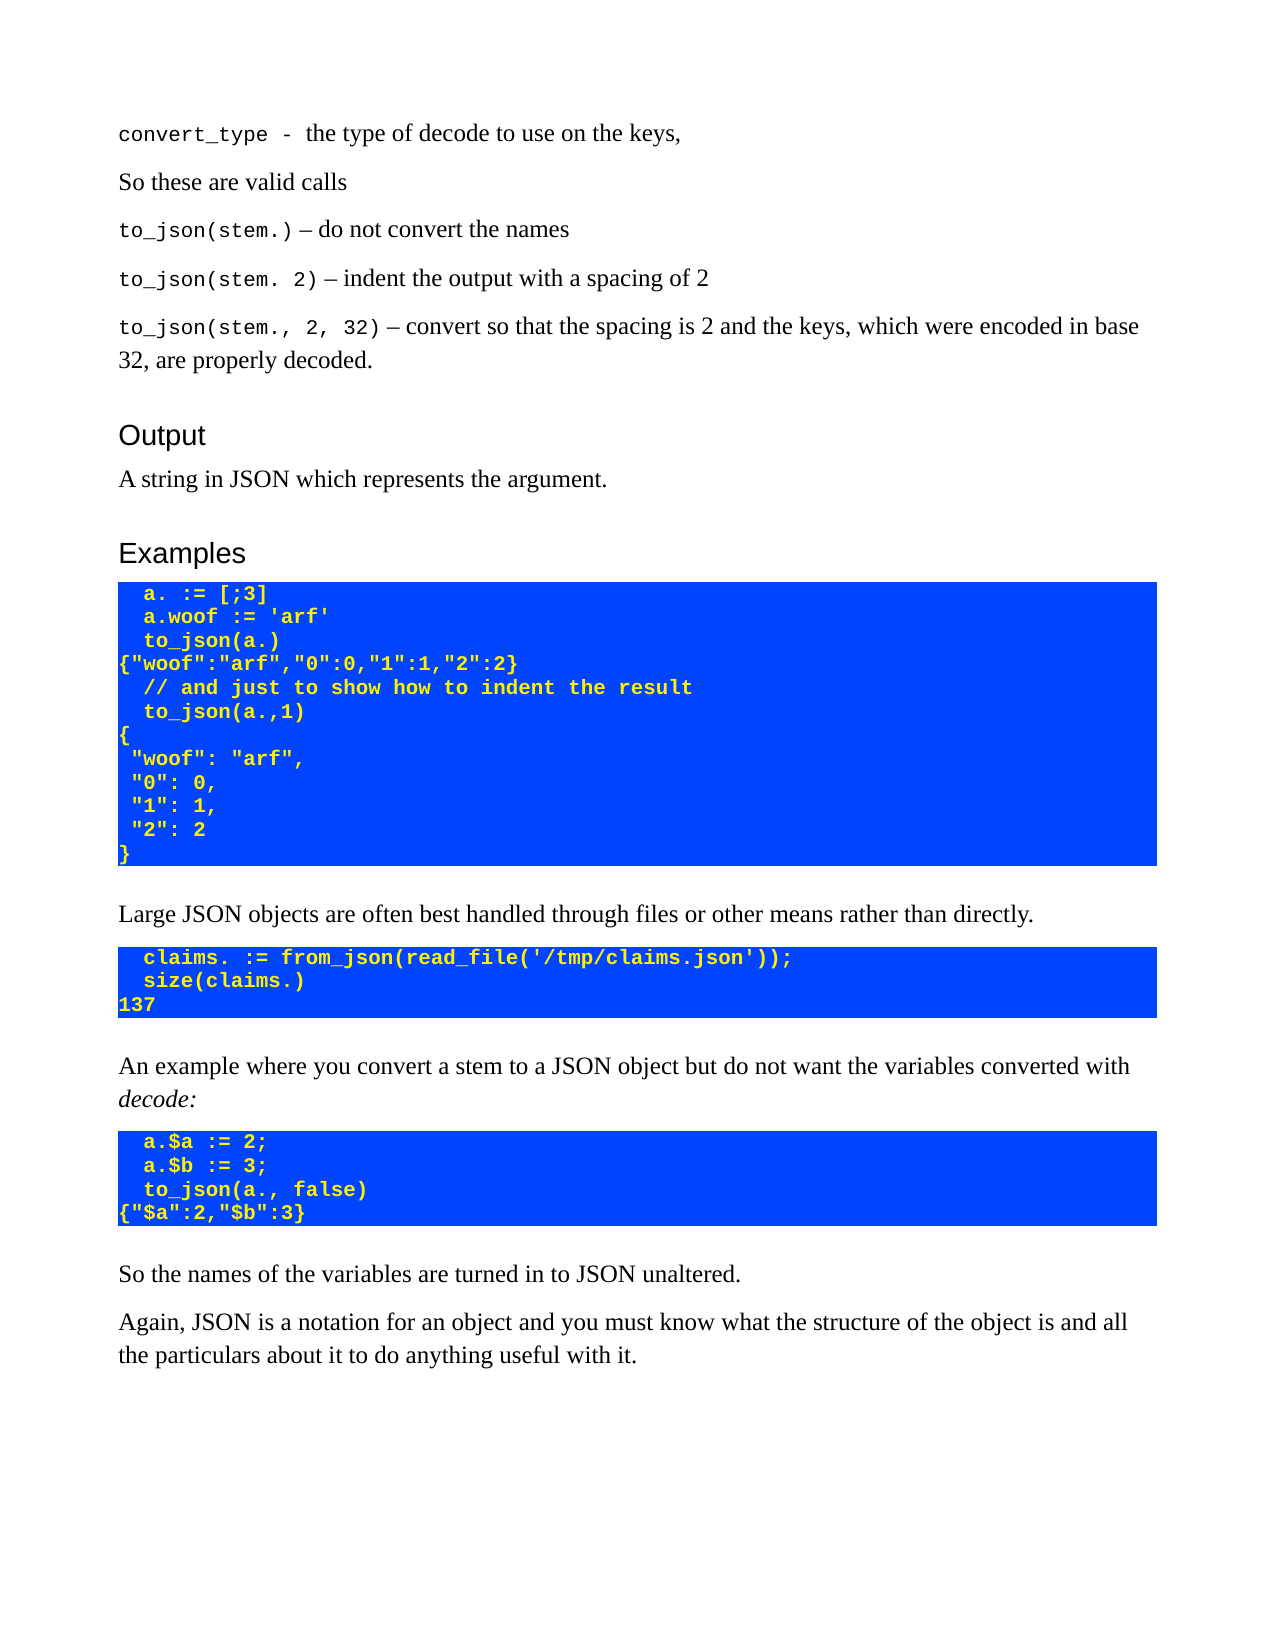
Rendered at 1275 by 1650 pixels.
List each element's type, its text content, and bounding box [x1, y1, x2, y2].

text Large JSON objects are often best handled through files or other means rather than directly. [118, 866, 1157, 928]
text Again, JSON is a notation for an object and you must know what the structure of the object is and all the particulars about it to do anything useful with it. [118, 1307, 1157, 1368]
text to_json(a.) [118, 630, 1157, 653]
subtitle Output [118, 418, 1157, 451]
text convert_type - the type of decode to use on the keys, [118, 118, 1157, 148]
text to_json(a., false) [118, 1179, 1157, 1202]
text So these are valid calls [118, 167, 1157, 195]
text {"$a":2,"$b":3} [118, 1202, 1157, 1226]
text claims. := from_json(read_file('/tmp/claims.json')); [118, 947, 1157, 971]
text a. := [;3] [118, 582, 1157, 606]
text } [118, 843, 1157, 866]
text "woof": "arf", [118, 748, 1157, 772]
text size(claims.) [118, 971, 1157, 994]
text { [118, 724, 1157, 748]
text to_json(stem.) – do not convert the names [118, 214, 1157, 244]
text "2": 2 [118, 819, 1157, 843]
text to_json(stem., 2, 32) – convert so that the spacing is 2 and the keys, which were encoded in base 32, are properly decoded. [118, 311, 1157, 374]
text a.woof := 'arf' [118, 606, 1157, 630]
subtitle Examples [118, 536, 1157, 570]
text "1": 1, [118, 795, 1157, 819]
text // and just to show how to indent the result [118, 677, 1157, 701]
text A string in JSON which represents the argument. [118, 464, 1157, 493]
text "0": 0, [118, 772, 1157, 795]
text {"woof":"arf","0":0,"1":1,"2":2} [118, 653, 1157, 677]
text to_json(a.,1) [118, 701, 1157, 724]
text 137 [118, 994, 1157, 1018]
text a.$a := 2; [118, 1131, 1157, 1155]
text to_json(stem. 2) – indent the output with a spacing of 2 [118, 263, 1157, 292]
text a.$b := 3; [118, 1155, 1157, 1179]
text So the names of the variables are turned in to JSON unaltered. [118, 1226, 1157, 1288]
text An example where you convert a stem to a JSON object but do not want the variables converted with decode: [118, 1018, 1157, 1113]
